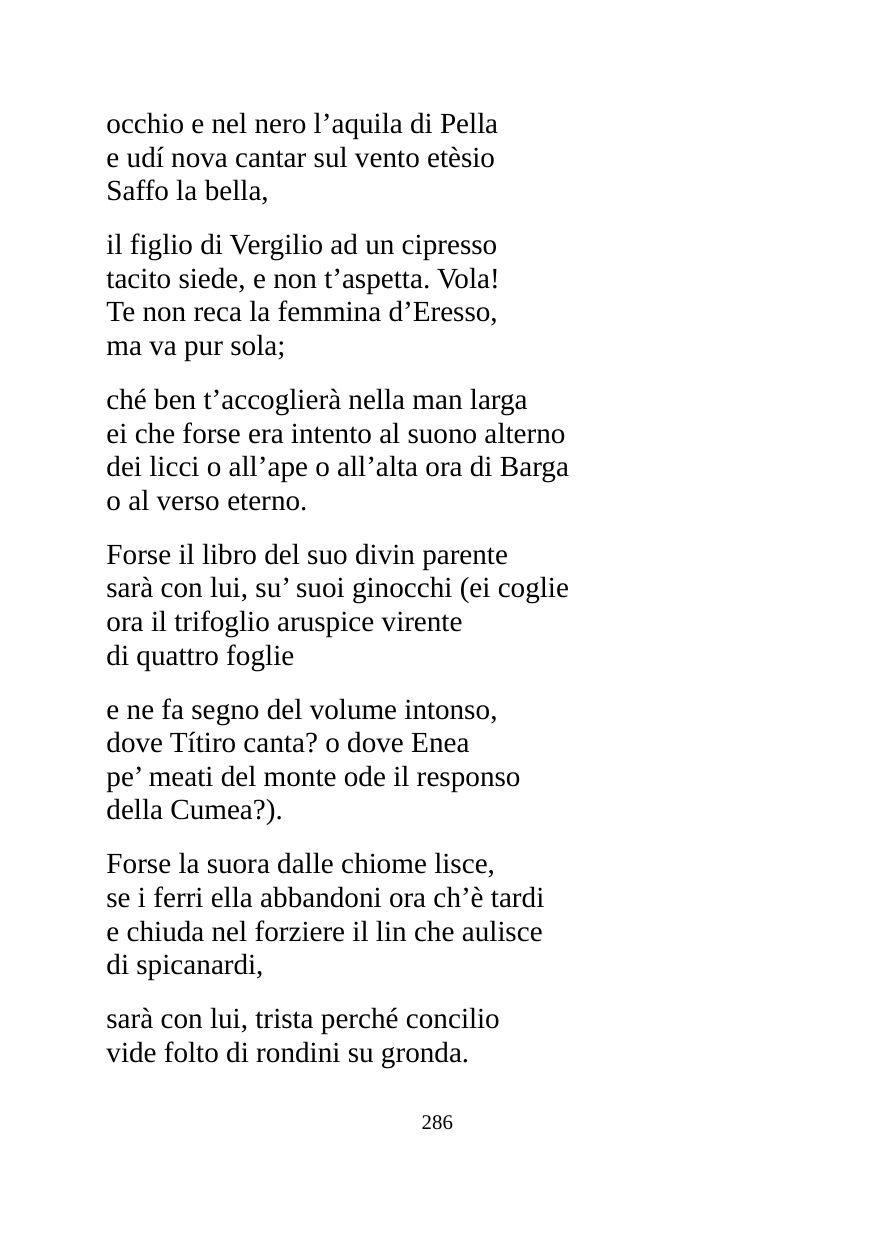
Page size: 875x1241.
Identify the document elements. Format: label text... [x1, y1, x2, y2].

text ei che forse era intento al suono alterno [106, 416, 768, 449]
text Saffo la bella, [106, 173, 768, 207]
text sarà con lui, su’ suoi ginocchi (ei coglie [106, 571, 768, 604]
text pe’ meati del monte ode il responso [106, 759, 768, 792]
text di spicanardi, [106, 947, 768, 981]
text occhio e nel nero l’aquila di Pella [106, 106, 768, 140]
text Te non reca la femmina d’Eresso, [106, 294, 768, 328]
text e udí nova cantar sul vento etèsio [106, 140, 768, 173]
text il figlio di Vergilio ad un cipresso [106, 227, 768, 261]
text ché ben t’accoglierà nella man larga [106, 382, 768, 416]
text dove Títiro canta? o dove Enea [106, 725, 768, 759]
text e ne fa segno del volume intonso, [106, 692, 768, 725]
text ma va pur sola; [106, 328, 768, 362]
text vide folto di rondini su gronda. [106, 1035, 768, 1068]
text ora il trifoglio aruspice virente [106, 604, 768, 638]
text Forse il libro del suo divin parente [106, 537, 768, 571]
text o al verso eterno. [106, 483, 768, 516]
text della Cumea?). [106, 792, 768, 826]
text se i ferri ella abbandoni ora ch’è tardi [106, 880, 768, 914]
text Forse la suora dalle chiome lisce, [106, 847, 768, 880]
text di quattro foglie [106, 638, 768, 671]
text sarà con lui, trista perché concilio [106, 1001, 768, 1035]
text e chiuda nel forziere il lin che aulisce [106, 914, 768, 947]
text dei licci o all’ape o all’alta ora di Barga [106, 449, 768, 483]
text tacito siede, e non t’aspetta. Vola! [106, 261, 768, 294]
